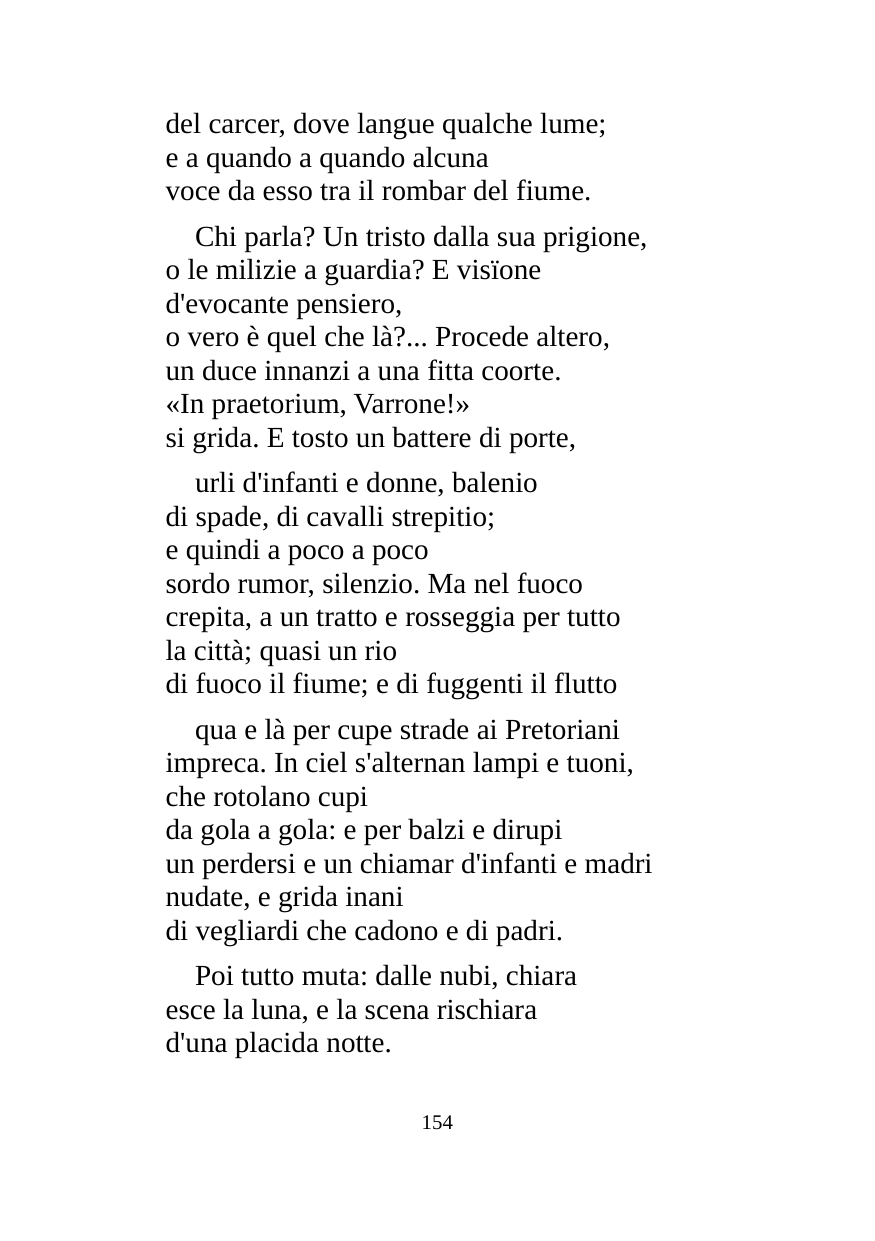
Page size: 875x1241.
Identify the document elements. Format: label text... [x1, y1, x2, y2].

text Chi parla? Un tristo dalla sua prigione, o le milizie a guardia? E visïone d'evocante pensiero, o vero è quel che là?... Procede altero, un duce innanzi a una fitta coorte. «In praetorium, Varrone!» si grida. E tosto un battere di porte, [165, 219, 768, 453]
text Poi tutto muta: dalle nubi, chiara esce la luna, e la scena rischiara d'una placida notte. [165, 958, 768, 1059]
text qua e là per cupe strade ai Pretoriani impreca. In ciel s'alternan lampi e tuoni, che rotolano cupi da gola a gola: e per balzi e dirupi un perdersi e un chiamar d'infanti e madri nudate, e grida inani di vegliardi che cadono e di padri. [165, 712, 768, 947]
text del carcer, dove langue qualche lume; e a quando a quando alcuna voce da esso tra il rombar del fiume. [165, 106, 768, 207]
text urli d'infanti e donne, balenio di spade, di cavalli strepitio; e quindi a poco a poco sordo rumor, silenzio. Ma nel fuoco crepita, a un tratto e rosseggia per tutto la città; quasi un rio di fuoco il fiume; e di fuggenti il flutto [165, 465, 768, 700]
